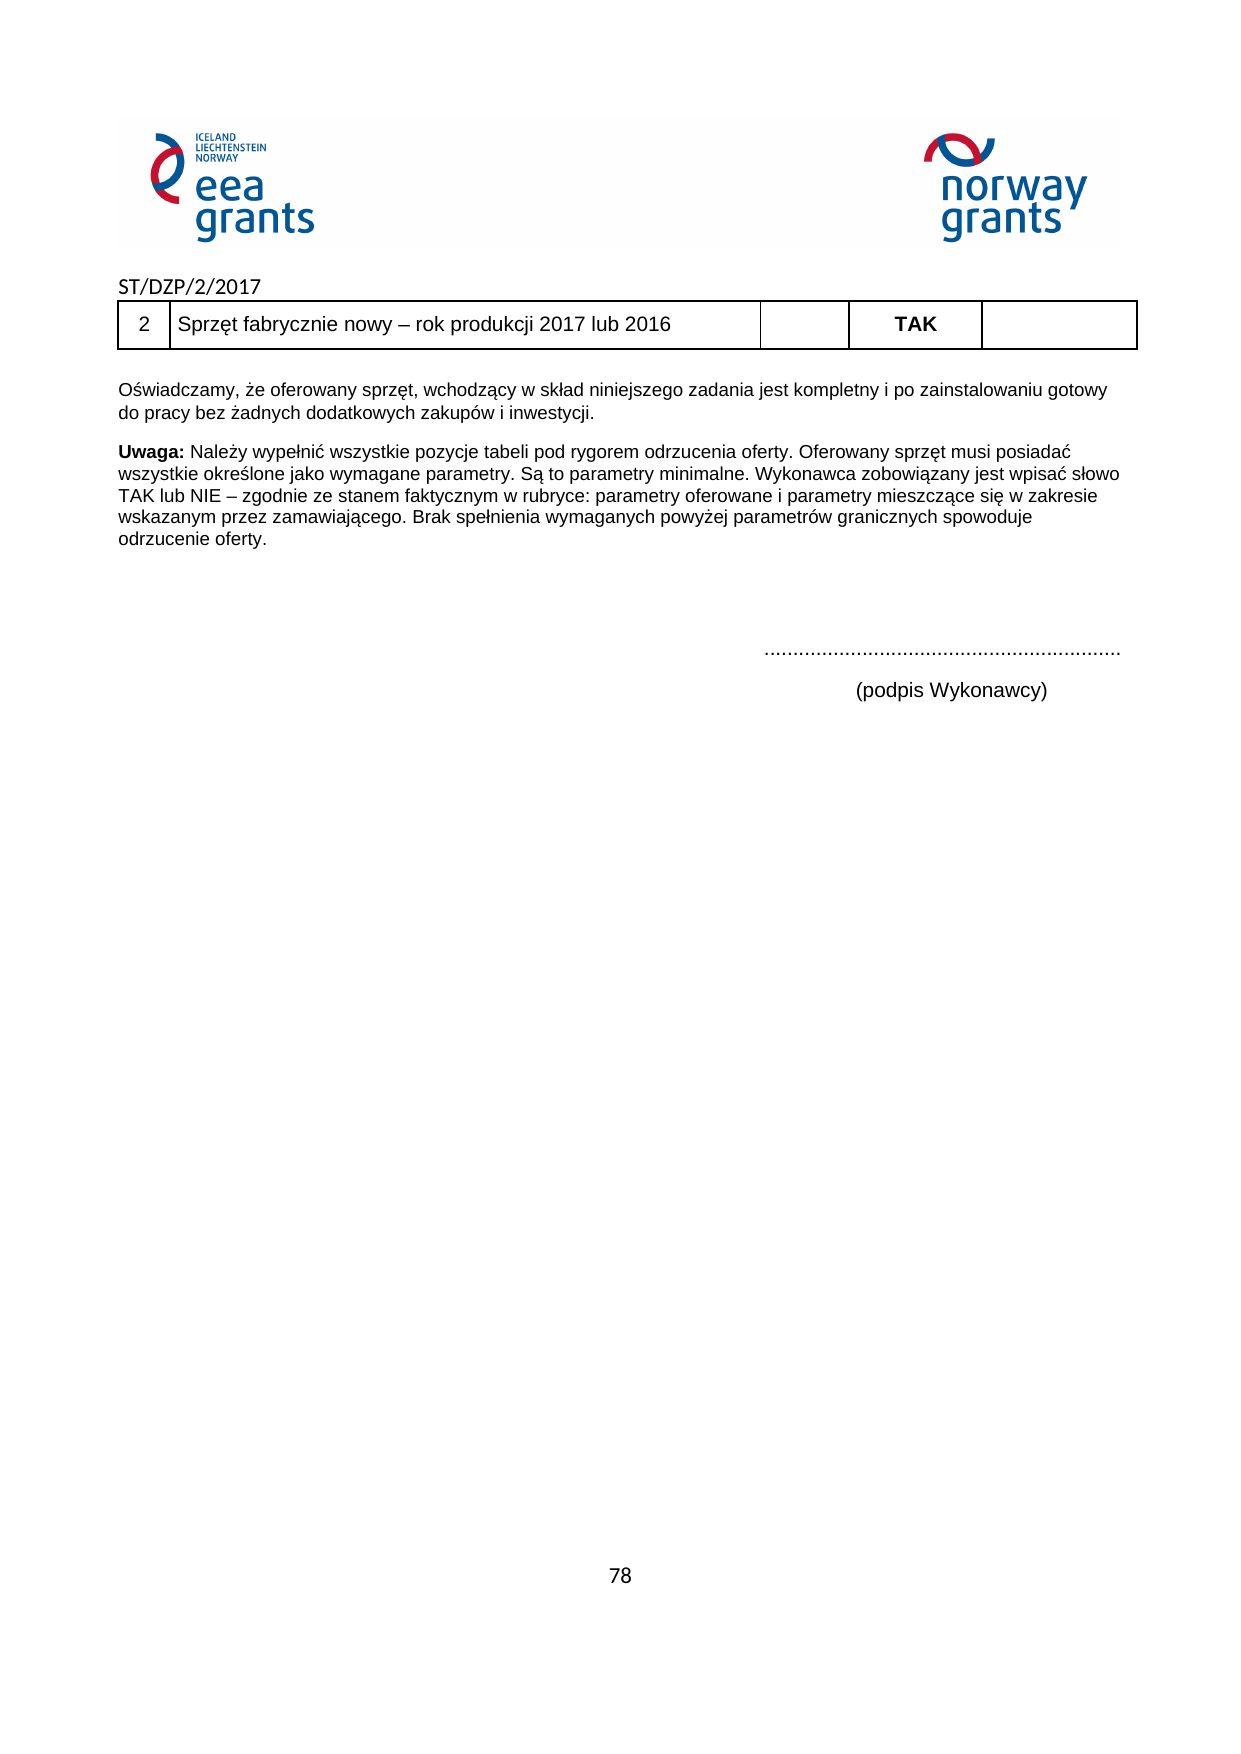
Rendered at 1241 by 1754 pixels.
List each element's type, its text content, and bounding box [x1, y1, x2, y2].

table_cell [983, 302, 1136, 348]
text .............................................................. [156, 635, 1122, 659]
text Oświadczamy, że oferowany sprzęt, wchodzący w skład niniejszego zadania jest kompletny i po zainstalowaniu gotowy do pracy bez żadnych dodatkowych zakupów i inwestycji. [118, 379, 1122, 423]
text (podpis Wykonawcy) [118, 678, 1122, 702]
text Uwaga: Należy wypełnić wszystkie pozycje tabeli pod rygorem odrzucenia oferty. Oferowany sprzęt musi posiadać wszystkie określone jako wymagane parametry. Są to parametry minimalne. Wykonawca zobowiązany jest wpisać słowo TAK lub NIE – zgodnie ze stanem faktycznym w rubryce: parametry oferowane i parametry mieszczące się w zakresie wskazanym przez zamawiającego. Brak spełnienia wymaganych powyżej parametrów granicznych spowoduje odrzucenie oferty. [118, 441, 1122, 549]
table_cell [761, 302, 848, 348]
table_cell Sprzęt fabrycznie nowy – rok produkcji 2017 lub 2016 [171, 302, 760, 348]
table_cell TAK [850, 302, 981, 348]
table_cell 2 [119, 302, 169, 348]
